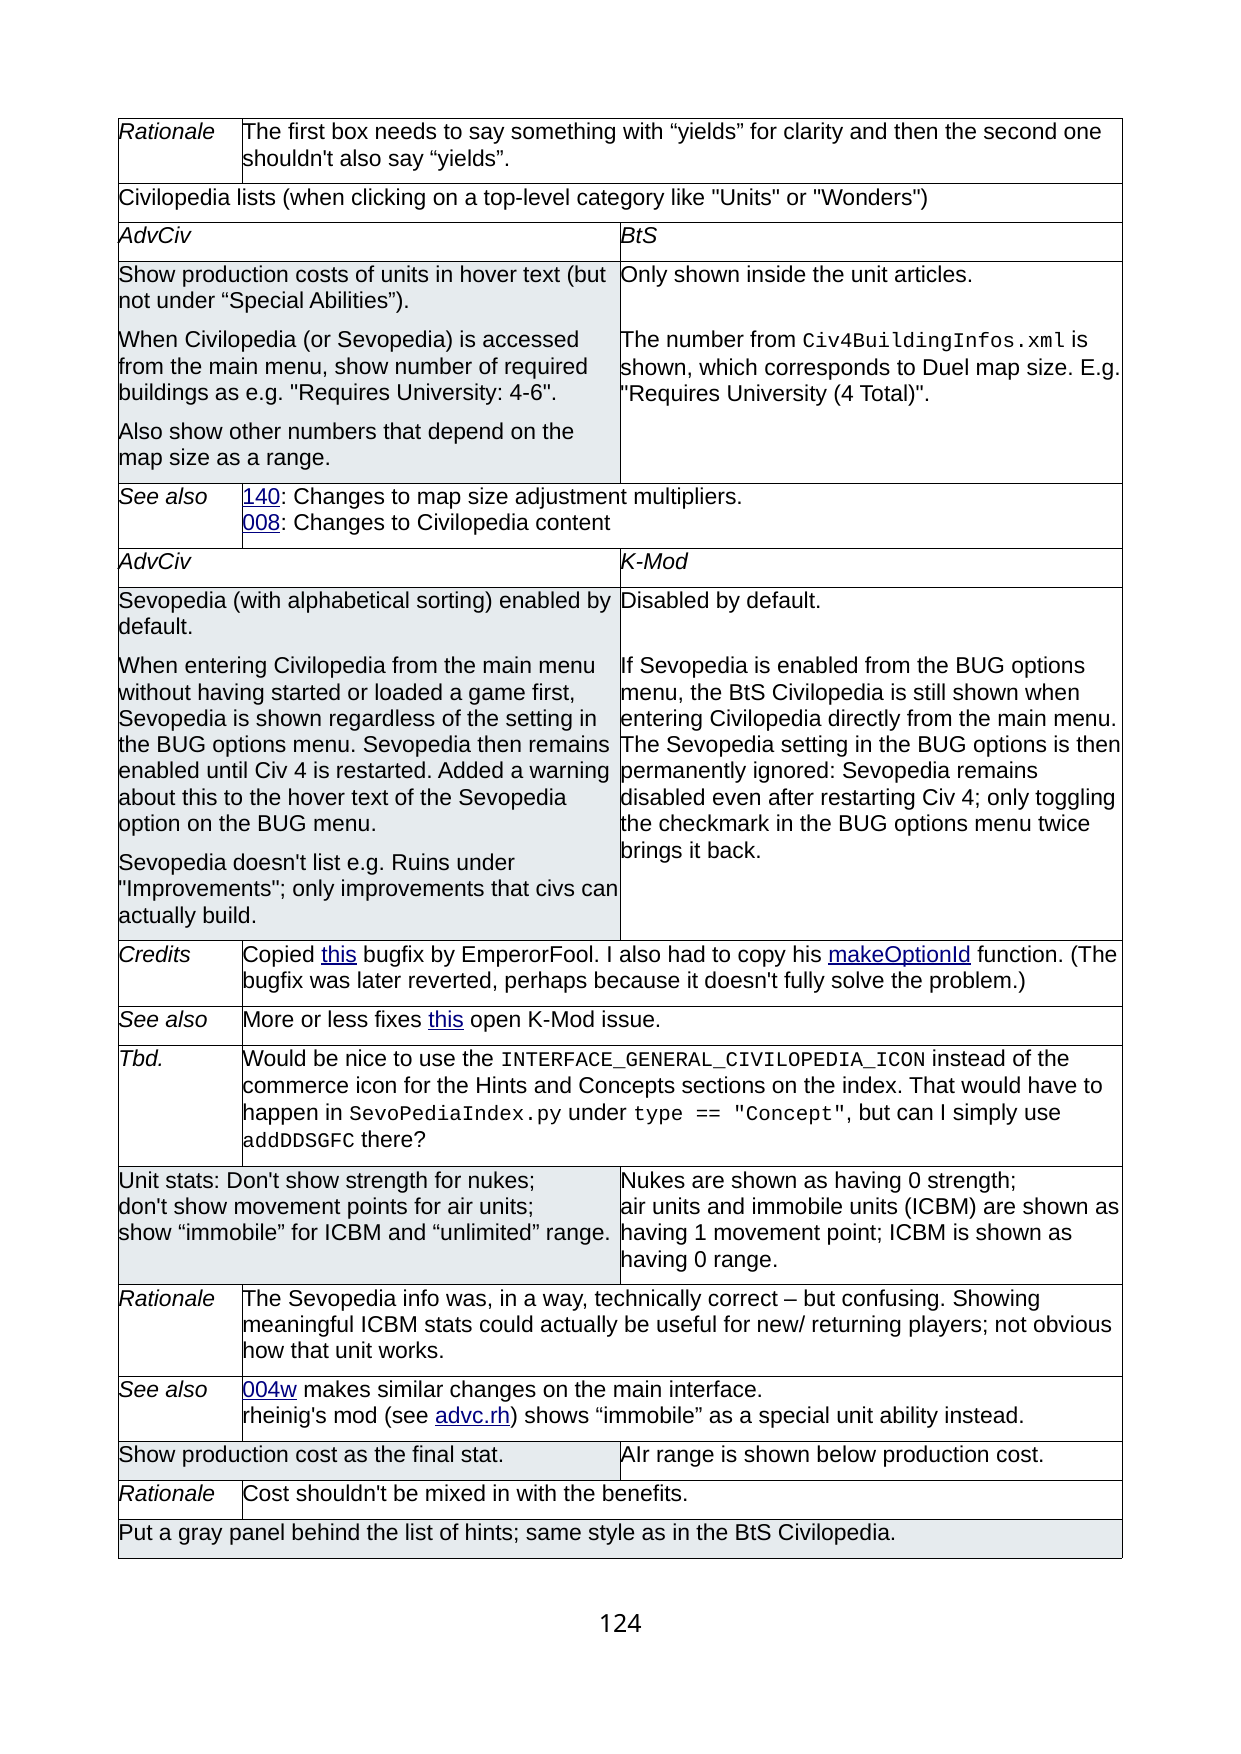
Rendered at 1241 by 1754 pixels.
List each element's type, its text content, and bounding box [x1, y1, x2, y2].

table_cell See also [119, 1007, 242, 1044]
table_cell Cost shouldn't be mixed in with the benefits. [243, 1481, 1122, 1519]
table_cell The first box needs to say something with “yields” for clarity and then the second one shouldn't also say “yields”. [243, 119, 1122, 183]
table_cell More or less fixes this open K-Mod issue. [243, 1007, 1122, 1044]
table_cell K-Mod [621, 549, 1122, 587]
table_cell Unit stats: Don't show strength for nukes; don't show movement points for air units; show “immobile” for ICBM and “unlimited” range. [119, 1167, 620, 1284]
table_cell Rationale [119, 1285, 242, 1376]
table_cell Show production costs of units in hover text (but not under “Special Abilities”). When Civilopedia (or Sevopedia) is accessed from the main menu, show number of required buildings as e.g. "Requires University: 4-6". Also show other numbers that depend on the map size as a range. [119, 262, 620, 483]
table_cell See also [119, 1377, 242, 1441]
table_cell Show production cost as the final stat. [119, 1442, 620, 1480]
table_cell Only shown inside the unit articles. The number from Civ4BuildingInfos.xml is shown, which corresponds to Duel map size. E.g. "Requires University (4 Total)". [621, 262, 1122, 483]
table_cell 140: Changes to map size adjustment multipliers. 008: Changes to Civilopedia content [243, 484, 1122, 548]
table_cell AdvCiv [119, 223, 620, 261]
table_cell AIr range is shown below production cost. [621, 1442, 1122, 1480]
table_cell 004w makes similar changes on the main interface. rheinig's mod (see advc.rh) shows “immobile” as a special unit ability instead. [243, 1377, 1122, 1441]
table_cell The Sevopedia info was, in a way, technically correct – but confusing. Showing meaningful ICBM stats could actually be useful for new/ returning players; not obvious how that unit works. [243, 1285, 1122, 1376]
table_cell Put a gray panel behind the list of hints; same style as in the BtS Civilopedia. [119, 1520, 1122, 1558]
table_cell Credits [119, 941, 242, 1006]
table_cell Would be nice to use the INTERFACE_GENERAL_CIVILOPEDIA_ICON instead of the commerce icon for the Hints and Concepts sections on the index. That would have to happen in SevoPediaIndex.py under type == "Concept", but can I simply use addDDSGFC there? [243, 1046, 1122, 1166]
table_cell Rationale [119, 1481, 242, 1519]
table_cell Civilopedia lists (when clicking on a top-level category like "Units" or "Wonders") [119, 184, 1122, 222]
table_cell Rationale [119, 119, 242, 183]
table_cell See also [119, 484, 242, 548]
table_cell Tbd. [119, 1046, 242, 1166]
table_cell AdvCiv [119, 549, 620, 587]
table_cell Nukes are shown as having 0 strength; air units and immobile units (ICBM) are shown as having 1 movement point; ICBM is shown as having 0 range. [621, 1167, 1122, 1284]
table_cell Disabled by default. If Sevopedia is enabled from the BUG options menu, the BtS Civilopedia is still shown when entering Civilopedia directly from the main menu. The Sevopedia setting in the BUG options is then permanently ignored: Sevopedia remains disabled even after restarting Civ 4; only toggling the checkmark in the BUG options menu twice brings it back. [621, 588, 1122, 940]
table_cell BtS [621, 223, 1122, 261]
table_cell Sevopedia (with alphabetical sorting) enabled by default. When entering Civilopedia from the main menu without having started or loaded a game first, Sevopedia is shown regardless of the setting in the BUG options menu. Sevopedia then remains enabled until Civ 4 is restarted. Added a warning about this to the hover text of the Sevopedia option on the BUG menu. Sevopedia doesn't list e.g. Ruins under "Improvements"; only improvements that civs can actually build. [119, 588, 620, 940]
table_cell Copied this bugfix by EmperorFool. I also had to copy his makeOptionId function. (The bugfix was later reverted, perhaps because it doesn't fully solve the problem.) [243, 941, 1122, 1006]
